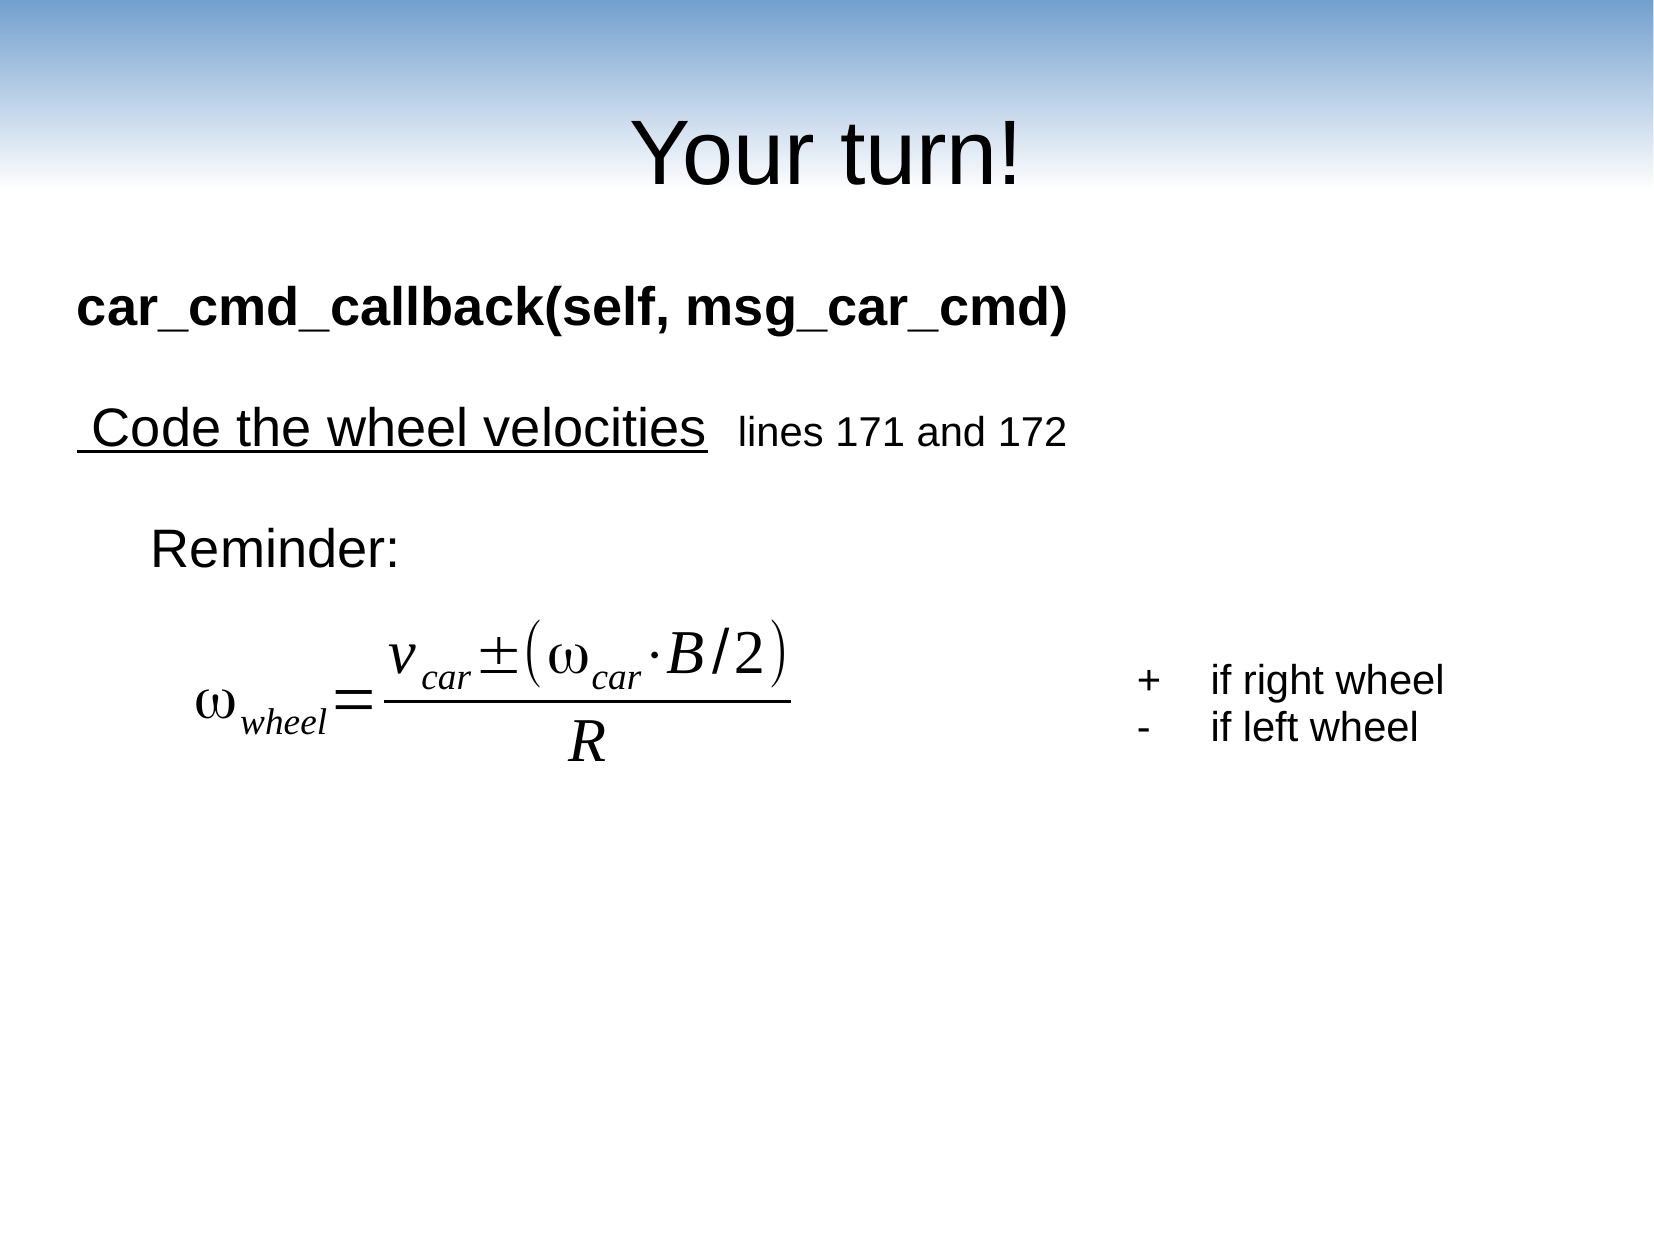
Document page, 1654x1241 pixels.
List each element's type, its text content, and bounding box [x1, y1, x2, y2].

subtitle car_cmd_callback(self, msg_car_cmd) Code the wheel velocities lines 171 and 172 Reminder: [76, 224, 1565, 875]
text_box + if right wheel - if left wheel [1122, 649, 1460, 758]
chart [188, 617, 800, 775]
title Your turn! [82, 49, 1571, 257]
text_box [0, 0, 1654, 189]
